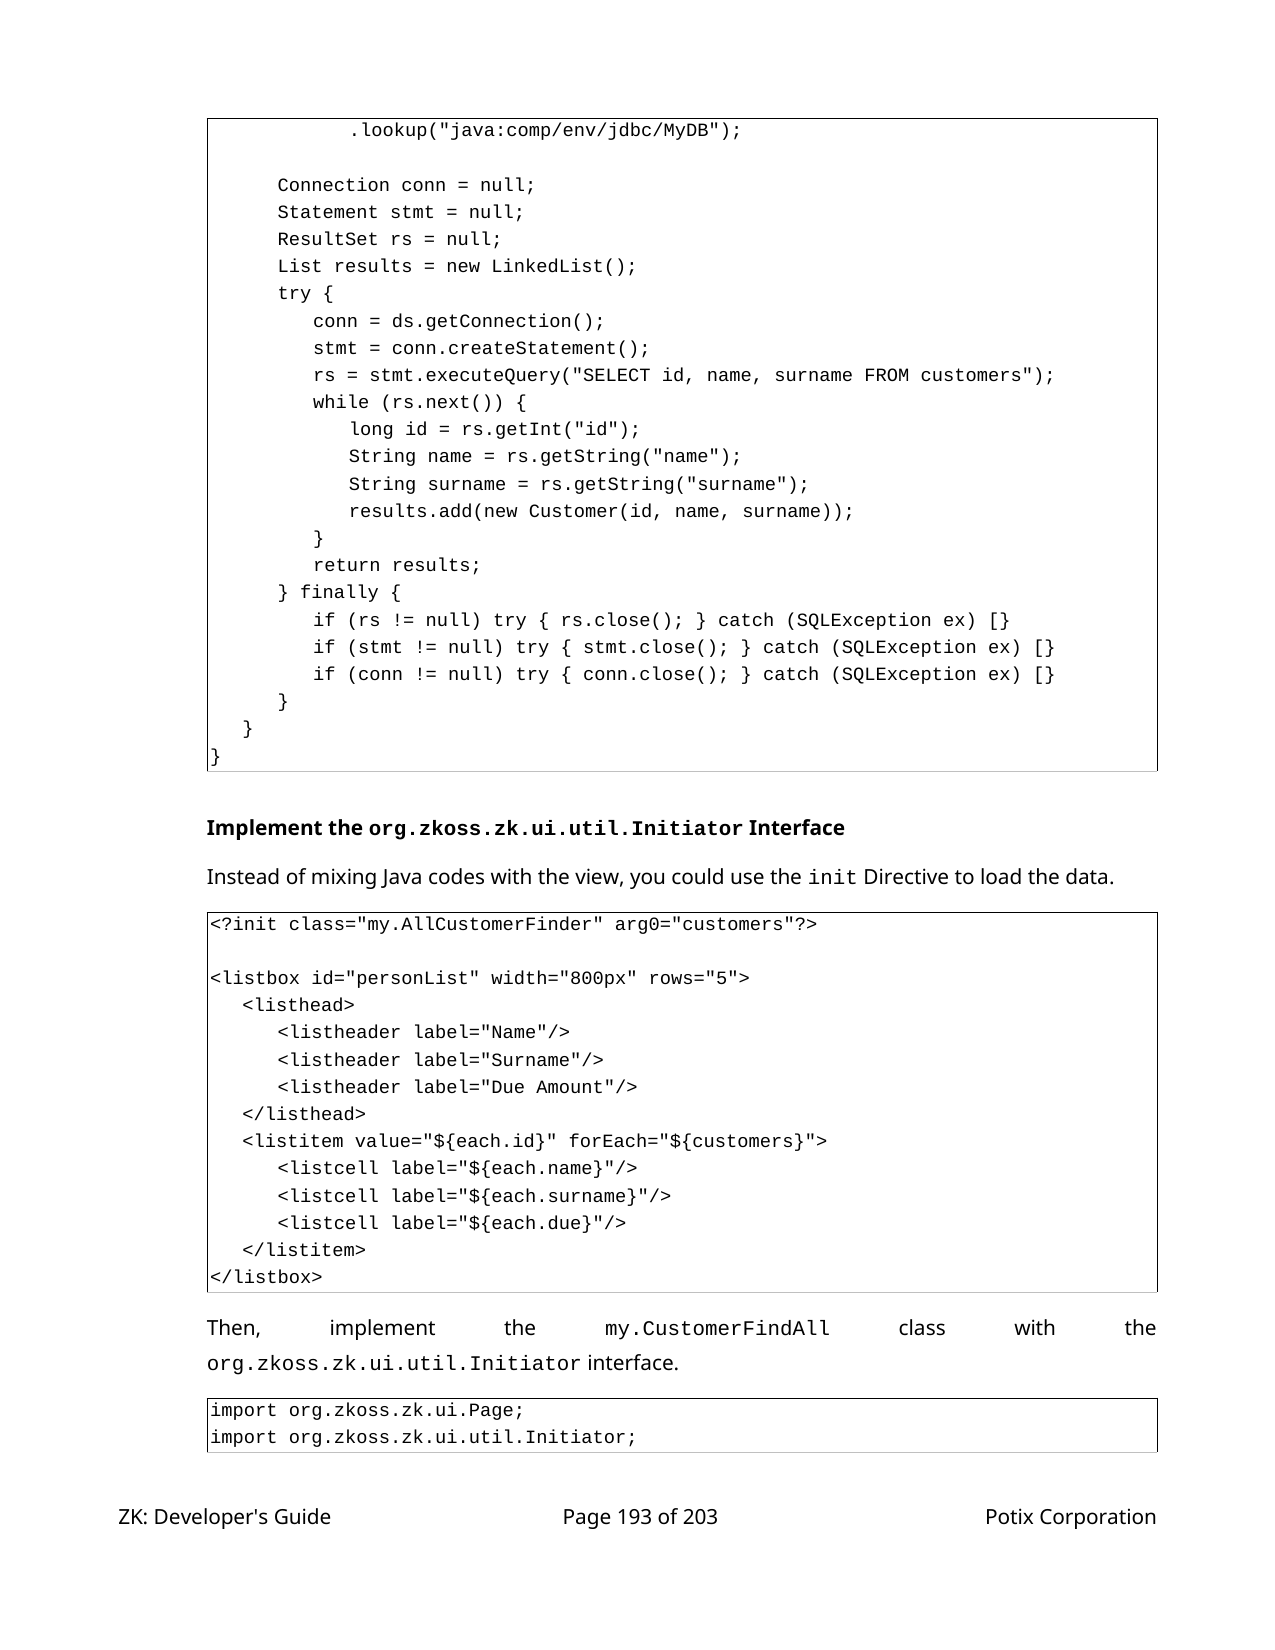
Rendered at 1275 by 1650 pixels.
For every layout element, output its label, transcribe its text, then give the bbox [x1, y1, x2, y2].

text Connection conn = null; [208, 172, 1157, 197]
text <listheader label="Due Amount"/> [208, 1075, 1157, 1099]
text } finally { [208, 580, 1157, 604]
text Then, implement the my.CustomerFindAll class with the org.zkoss.zk.ui.util.Initiator interface. [207, 1313, 1157, 1377]
text try { [208, 281, 1157, 306]
text return results; [208, 553, 1157, 577]
text } [208, 743, 1157, 771]
text results.add(new Customer(id, name, surname)); [208, 499, 1157, 523]
text import org.zkoss.zk.ui.Page; [208, 1399, 1157, 1422]
text <listitem value="${each.id}" forEach="${customers}"> [208, 1129, 1157, 1153]
text <listhead> [208, 993, 1157, 1017]
text rs = stmt.executeQuery("SELECT id, name, surname FROM customers"); [208, 363, 1157, 387]
text <listheader label="Name"/> [208, 1020, 1157, 1044]
text stmt = conn.createStatement(); [208, 336, 1157, 360]
text } [208, 526, 1157, 550]
text </listhead> [208, 1102, 1157, 1126]
text <listcell label="${each.name}"/> [208, 1156, 1157, 1181]
text <listcell label="${each.surname}"/> [208, 1183, 1157, 1208]
text if (conn != null) try { conn.close(); } catch (SQLException ex) [} [208, 662, 1157, 686]
text Statement stmt = null; [208, 200, 1157, 224]
text conn = ds.getConnection(); [208, 308, 1157, 333]
text </listitem> [208, 1238, 1157, 1262]
text <listcell label="${each.due}"/> [208, 1211, 1157, 1235]
text .lookup("java:comp/env/jdbc/MyDB"); [208, 119, 1157, 142]
text } [208, 716, 1157, 741]
text List results = new LinkedList(); [208, 254, 1157, 278]
text String surname = rs.getString("surname"); [208, 472, 1157, 496]
subtitle Implement the org.zkoss.zk.ui.util.Initiator Interface [207, 813, 1157, 842]
text Instead of mixing Java codes with the view, you could use the init Directive to load the data. [207, 862, 1157, 891]
text if (rs != null) try { rs.close(); } catch (SQLException ex) [} [208, 607, 1157, 632]
text } [208, 689, 1157, 713]
text while (rs.next()) { [208, 390, 1157, 414]
text import org.zkoss.zk.ui.util.Initiator; [208, 1425, 1157, 1452]
text ResultSet rs = null; [208, 227, 1157, 251]
text <?init class="my.AllCustomerFinder" arg0="customers"?> [208, 913, 1157, 936]
text <listheader label="Surname"/> [208, 1047, 1157, 1072]
text </listbox> [208, 1265, 1157, 1292]
text String name = rs.getString("name"); [208, 444, 1157, 469]
text long id = rs.getInt("id"); [208, 417, 1157, 441]
text if (stmt != null) try { stmt.close(); } catch (SQLException ex) [} [208, 635, 1157, 659]
text <listbox id="personList" width="800px" rows="5"> [208, 966, 1157, 990]
